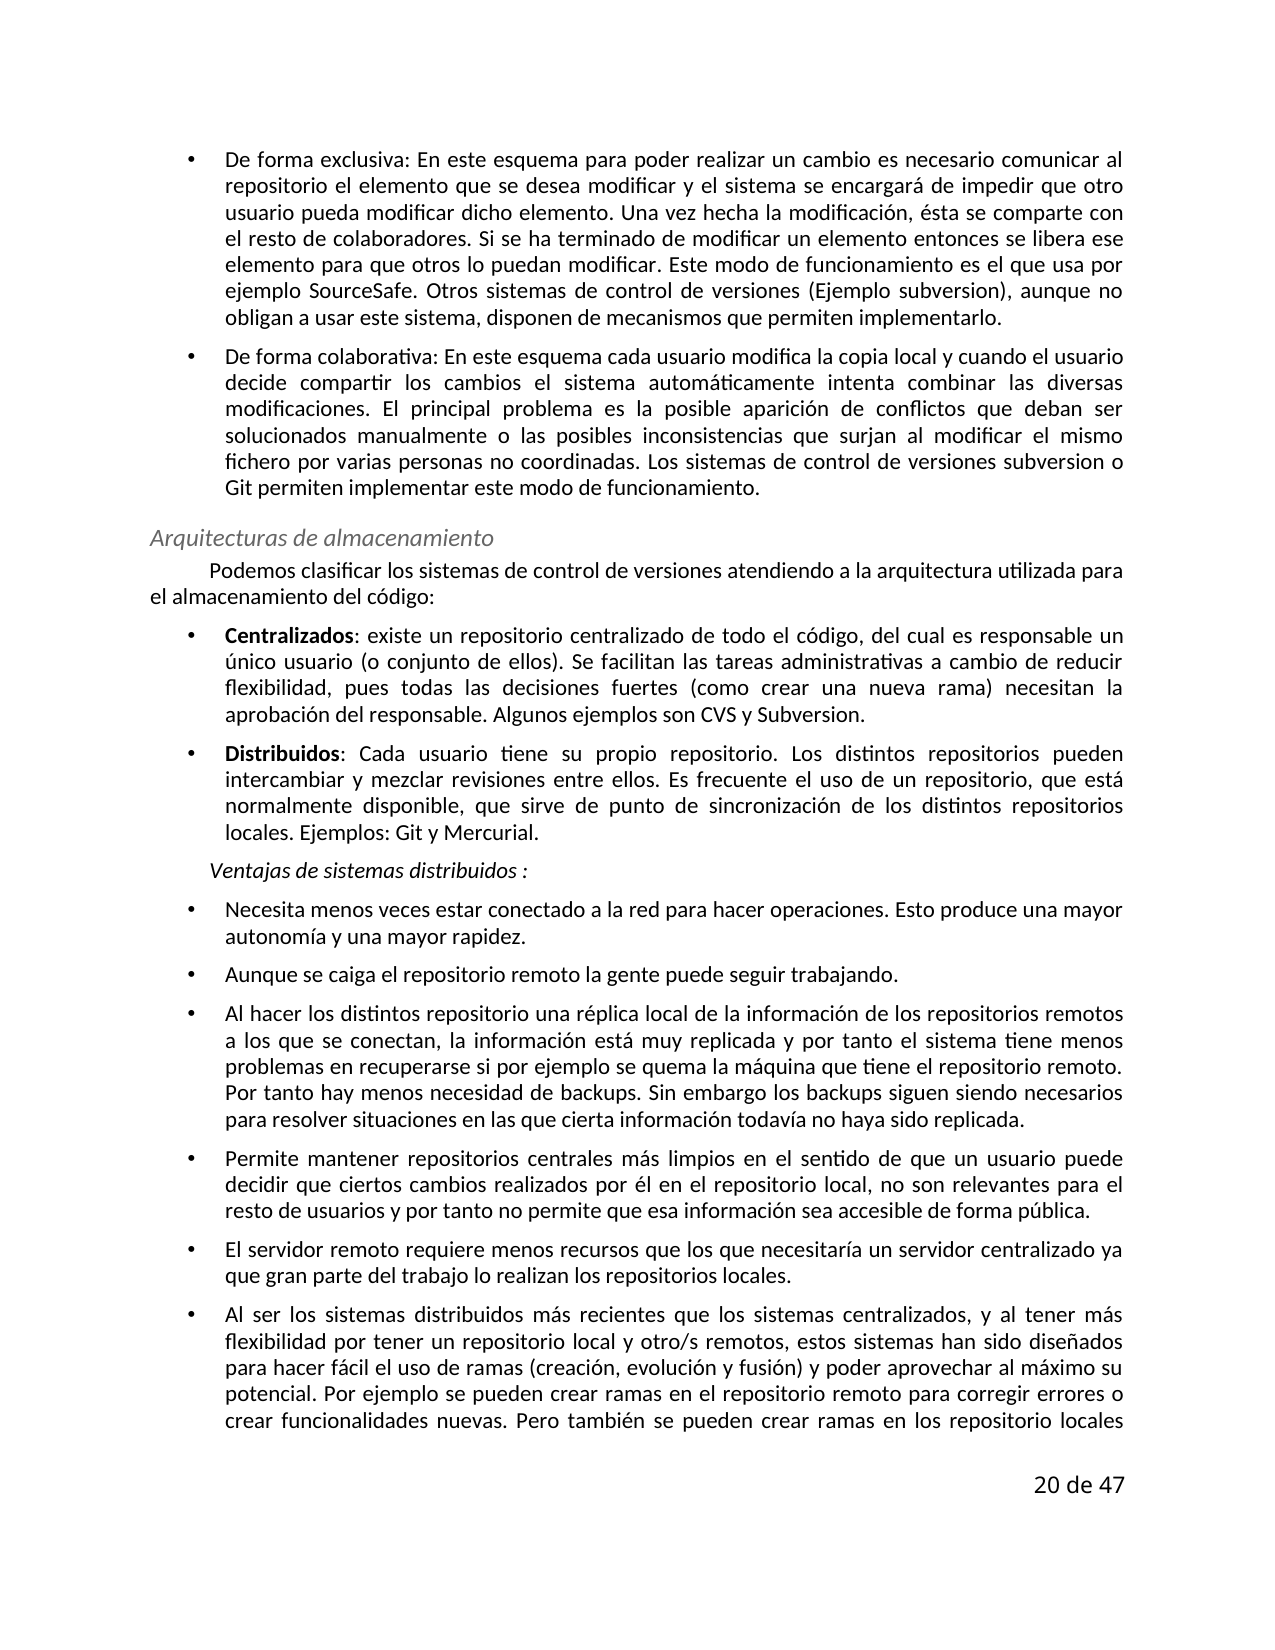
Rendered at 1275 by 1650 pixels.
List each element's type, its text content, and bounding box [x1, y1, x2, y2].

list De forma colaborativa: En este esquema cada usuario modifica la copia local y cuando el usuario decide compartir los cambios el sistema automáticamente intenta combinar las diversas modificaciones. El principal problema es la posible aparición de conflictos que deban ser solucionados manualmente o las posibles inconsistencias que surjan al modificar el mismo fichero por varias personas no coordinadas. Los sistemas de control de versiones subversion o Git permiten implementar este modo de funcionamiento. [187, 347, 1125, 502]
list De forma exclusiva: En este esquema para poder realizar un cambio es necesario comunicar al repositorio el elemento que se desea modificar y el sistema se encargará de impedir que otro usuario pueda modificar dicho elemento. Una vez hecha la modificación, ésta se comparte con el resto de colaboradores. Si se ha terminado de modificar un elemento entonces se libera ese elemento para que otros lo puedan modificar. Este modo de funcionamiento es el que usa por ejemplo SourceSafe. Otros sistemas de control de versiones (Ejemplo subversion), aunque no obligan a usar este sistema, disponen de mecanismos que permiten implementarlo. [187, 150, 1125, 331]
list Aunque se caiga el repositorio remoto la gente puede seguir trabajando. [187, 966, 1125, 989]
list Al hacer los distintos repositorio una réplica local de la información de los repositorios remotos a los que se conectan, la información está muy replicada y por tanto el sistema tiene menos problemas en recuperarse si por ejemplo se quema la máquina que tiene el repositorio remoto. Por tanto hay menos necesidad de backups. Sin embargo los backups siguen siendo necesarios para resolver situaciones en las que cierta información todavía no haya sido replicada. [187, 1004, 1125, 1133]
list Permite mantener repositorios centrales más limpios en el sentido de que un usuario puede decidir que ciertos cambios realizados por él en el repositorio local, no son relevantes para el resto de usuarios y por tanto no permite que esa información sea accesible de forma pública. [187, 1149, 1125, 1224]
list Al ser los sistemas distribuidos más recientes que los sistemas centralizados, y al tener más flexibilidad por tener un repositorio local y otro/s remotos, estos sistemas han sido diseñados para hacer fácil el uso de ramas (creación, evolución y fusión) y poder aprovechar al máximo su potencial. Por ejemplo se pueden crear ramas en el repositorio remoto para corregir errores o crear funcionalidades nuevas. Pero también se pueden crear ramas en los repositorio locales [187, 1306, 1125, 1434]
text Podemos clasificar los sistemas de control de versiones atendiendo a la arquitectura utilizada para el almacenamiento del código: [150, 561, 1125, 610]
list Necesita menos veces estar conectado a la red para hacer operaciones. Esto produce una mayor autonomía y una mayor rapidez. [187, 901, 1125, 950]
list Distribuidos: Cada usuario tiene su propio repositorio. Los distintos repositorios pueden intercambiar y mezclar revisiones entre ellos. Es frecuente el uso de un repositorio, que está normalmente disponible, que sirve de punto de sincronización de los distintos repositorios locales. Ejemplos: Git y Mercurial. [187, 744, 1125, 846]
text Ventajas de sistemas distribuidos : [150, 862, 1125, 885]
list El servidor remoto requiere menos recursos que los que necesitaría un servidor centralizado ya que gran parte del trabajo lo realizan los repositorios locales. [187, 1240, 1125, 1290]
list Centralizados: existe un repositorio centralizado de todo el código, del cual es responsable un único usuario (o conjunto de ellos). Se facilitan las tareas administrativas a cambio de reducir flexibilidad, pues todas las decisiones fuertes (como crear una nueva rama) necesitan la aprobación del responsable. Algunos ejemplos son CVS y Subversion. [187, 626, 1125, 728]
subtitle Arquitecturas de almacenamiento [150, 528, 1125, 553]
